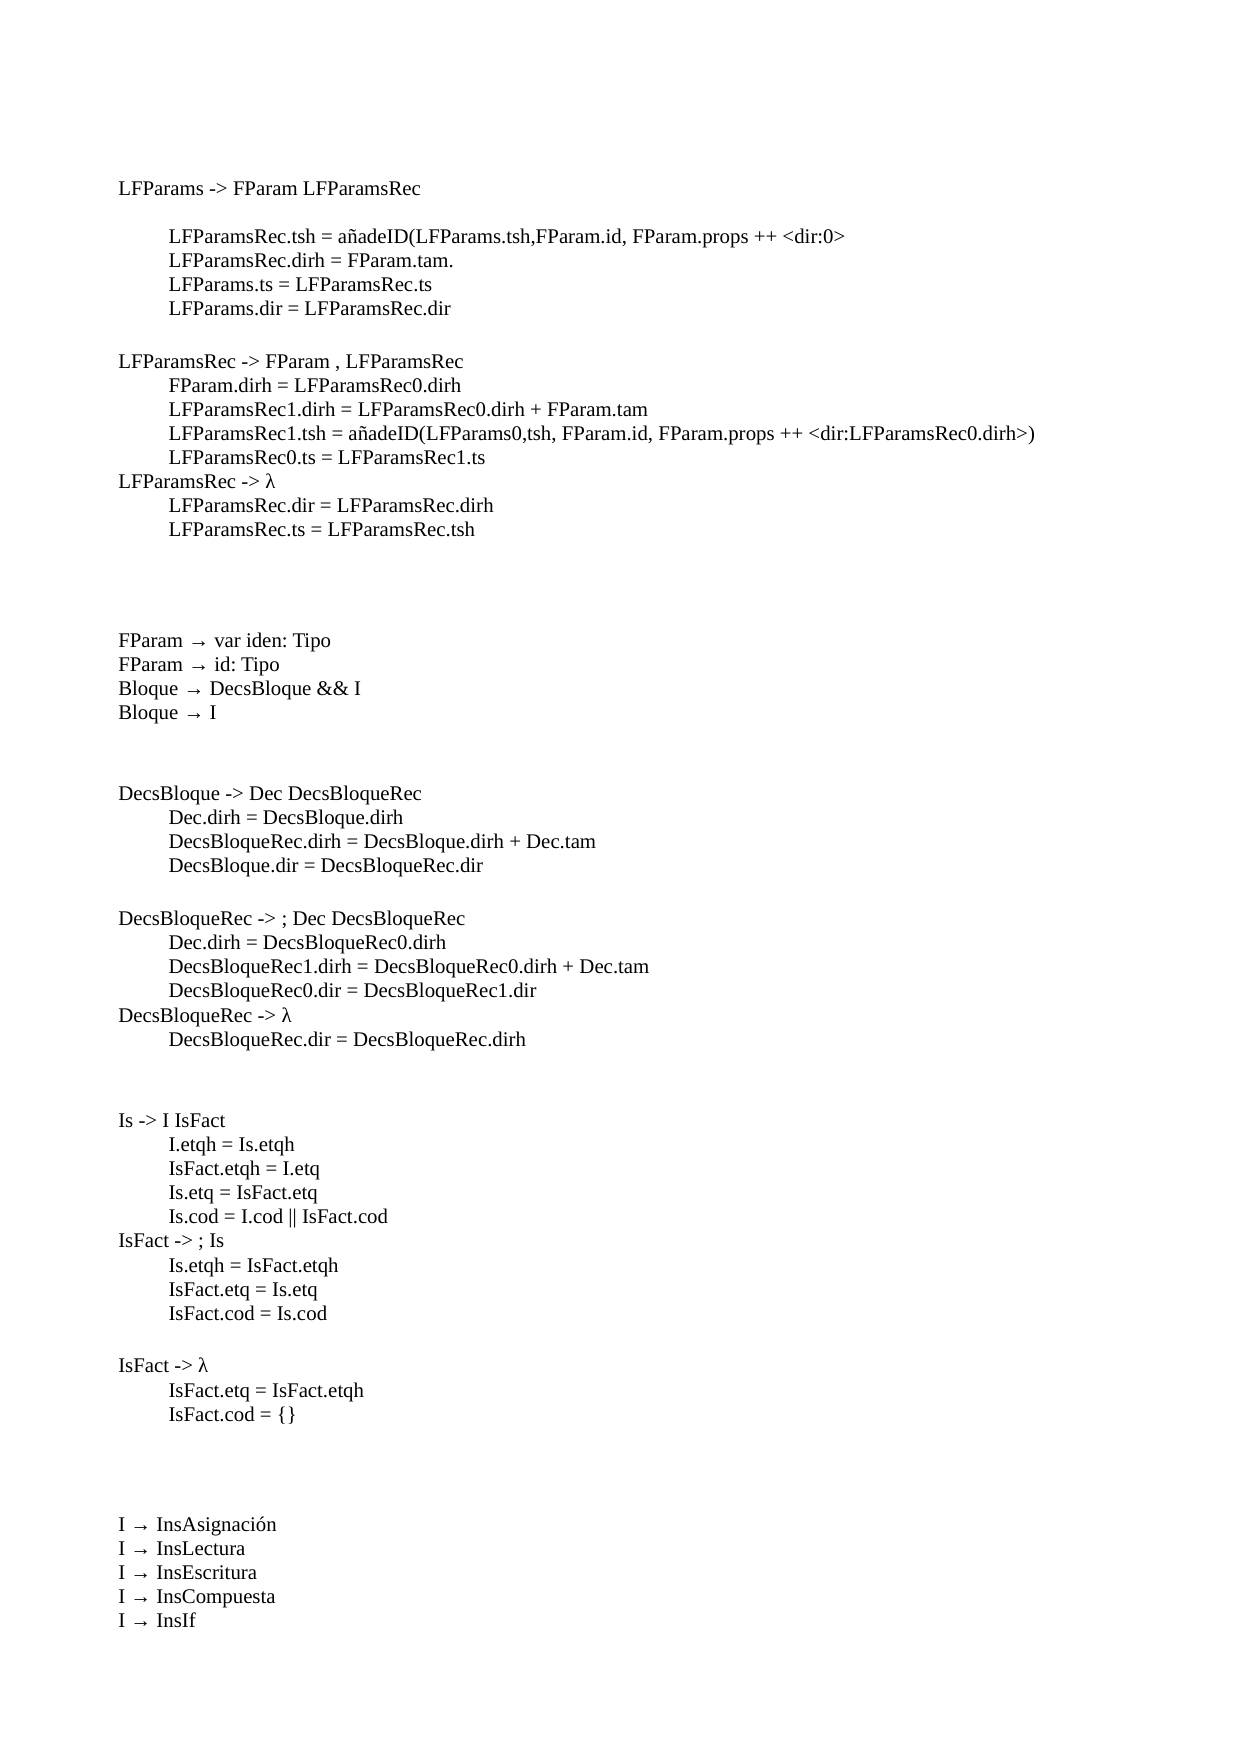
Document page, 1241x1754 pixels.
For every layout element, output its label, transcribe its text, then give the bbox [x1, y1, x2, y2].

text DecsBloque.dir = DecsBloqueRec.dir [118, 853, 1122, 877]
text DecsBloqueRec -> λ [118, 1002, 1122, 1027]
text I → InsIf [118, 1608, 1122, 1632]
text Is -> I IsFact [118, 1108, 1122, 1132]
text LFParamsRec.ts = LFParamsRec.tsh [118, 517, 1122, 541]
text IsFact -> ; Is [118, 1228, 1122, 1252]
text LFParamsRec1.dirh = LFParamsRec0.dirh + FParam.tam [118, 397, 1122, 421]
text FParam.dirh = LFParamsRec0.dirh [118, 373, 1122, 397]
text LFParamsRec.dirh = FParam.tam. [118, 248, 1122, 272]
text I.etqh = Is.etqh [118, 1132, 1122, 1156]
text Dec.dirh = DecsBloque.dirh [118, 805, 1122, 829]
text LFParamsRec.tsh = añadeID(LFParams.tsh,FParam.id, FParam.props ++ <dir:0> [118, 224, 1122, 248]
text LFParamsRec.dir = LFParamsRec.dirh [118, 493, 1122, 517]
text IsFact.etq = Is.etq [118, 1277, 1122, 1301]
text DecsBloque -> Dec DecsBloqueRec [118, 781, 1122, 805]
text FParam → var iden: Tipo [118, 627, 1122, 652]
text I → InsEscritura [118, 1560, 1122, 1584]
text LFParamsRec0.ts = LFParamsRec1.ts [118, 445, 1122, 469]
text DecsBloqueRec0.dir = DecsBloqueRec1.dir [118, 978, 1122, 1002]
text LFParams.dir = LFParamsRec.dir [118, 296, 1122, 320]
text I → InsLectura [118, 1536, 1122, 1560]
text IsFact.etqh = I.etq [118, 1156, 1122, 1180]
text DecsBloqueRec.dir = DecsBloqueRec.dirh [118, 1027, 1122, 1051]
text Bloque → DecsBloque && I [118, 676, 1122, 700]
text Bloque → I [118, 700, 1122, 724]
text Is.etqh = IsFact.etqh [118, 1252, 1122, 1277]
text IsFact.etq = IsFact.etqh [118, 1377, 1122, 1402]
text Is.etq = IsFact.etq [118, 1180, 1122, 1204]
text LFParamsRec1.tsh = añadeID(LFParams0,tsh, FParam.id, FParam.props ++ <dir:LFParamsRec0.dirh>) [118, 421, 1122, 445]
text DecsBloqueRec1.dirh = DecsBloqueRec0.dirh + Dec.tam [118, 954, 1122, 978]
text I → InsAsignación [118, 1512, 1122, 1536]
text LFParamsRec -> FParam , LFParamsRec [118, 349, 1122, 373]
text LFParams -> FParam LFParamsRec [118, 176, 1122, 200]
text I → InsCompuesta [118, 1584, 1122, 1608]
text IsFact.cod = Is.cod [118, 1301, 1122, 1325]
text IsFact.cod = {} [118, 1402, 1122, 1426]
text DecsBloqueRec.dirh = DecsBloque.dirh + Dec.tam [118, 829, 1122, 853]
text FParam → id: Tipo [118, 652, 1122, 676]
text Is.cod = I.cod || IsFact.cod [118, 1204, 1122, 1228]
text DecsBloqueRec -> ; Dec DecsBloqueRec [118, 906, 1122, 930]
text LFParamsRec -> λ [118, 469, 1122, 493]
text LFParams.ts = LFParamsRec.ts [118, 272, 1122, 296]
text Dec.dirh = DecsBloqueRec0.dirh [118, 930, 1122, 954]
text IsFact -> λ [118, 1353, 1122, 1377]
